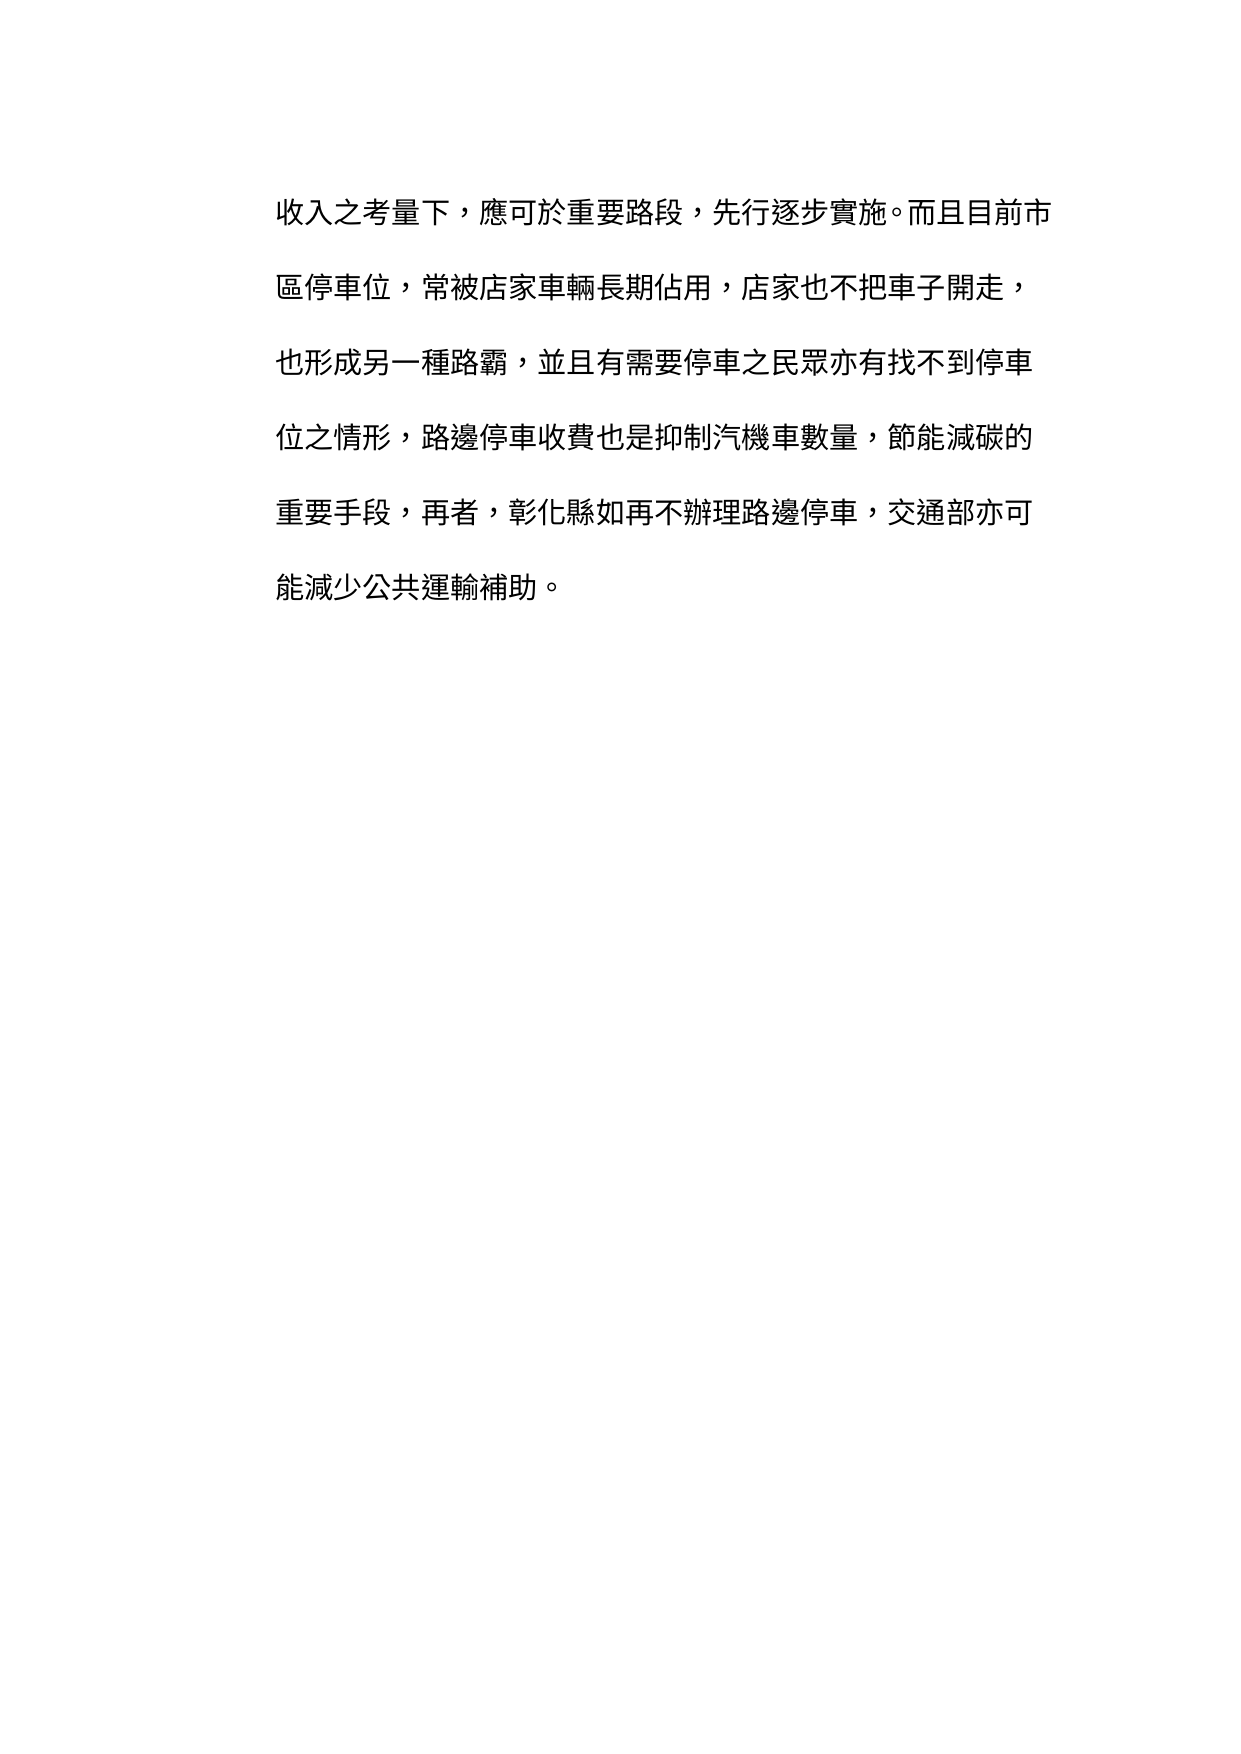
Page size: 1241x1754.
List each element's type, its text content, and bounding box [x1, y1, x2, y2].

text 收入之考量下，應可於重要路段，先行逐步實施。而且目前市區停車位，常被店家車輛長期佔用，店家也不把車子開走，也形成另一種路霸，並且有需要停車之民眾亦有找不到停車位之情形，路邊停車收費也是抑制汽機車數量，節能減碳的重要手段，再者，彰化縣如再不辦理路邊停車，交通部亦可能減少公共運輸補助。 [187, 173, 1053, 623]
